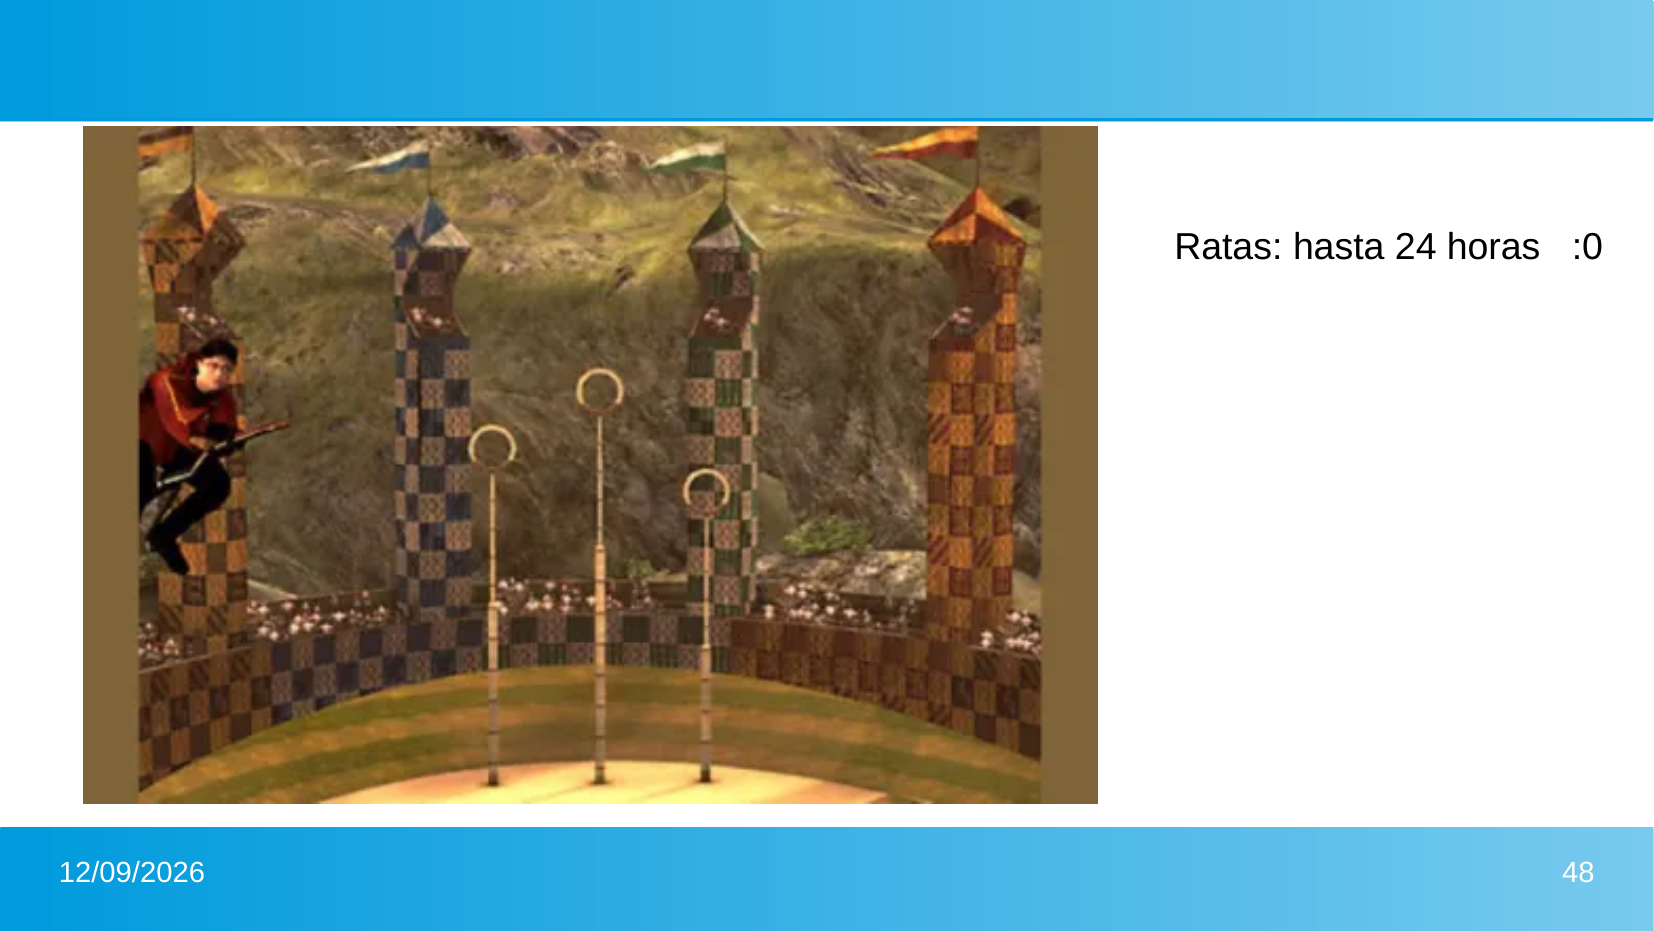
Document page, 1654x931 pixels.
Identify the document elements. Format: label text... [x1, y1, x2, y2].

picture [83, 126, 1098, 804]
text_box Ratas: hasta 24 horas :0 [1159, 217, 1619, 275]
